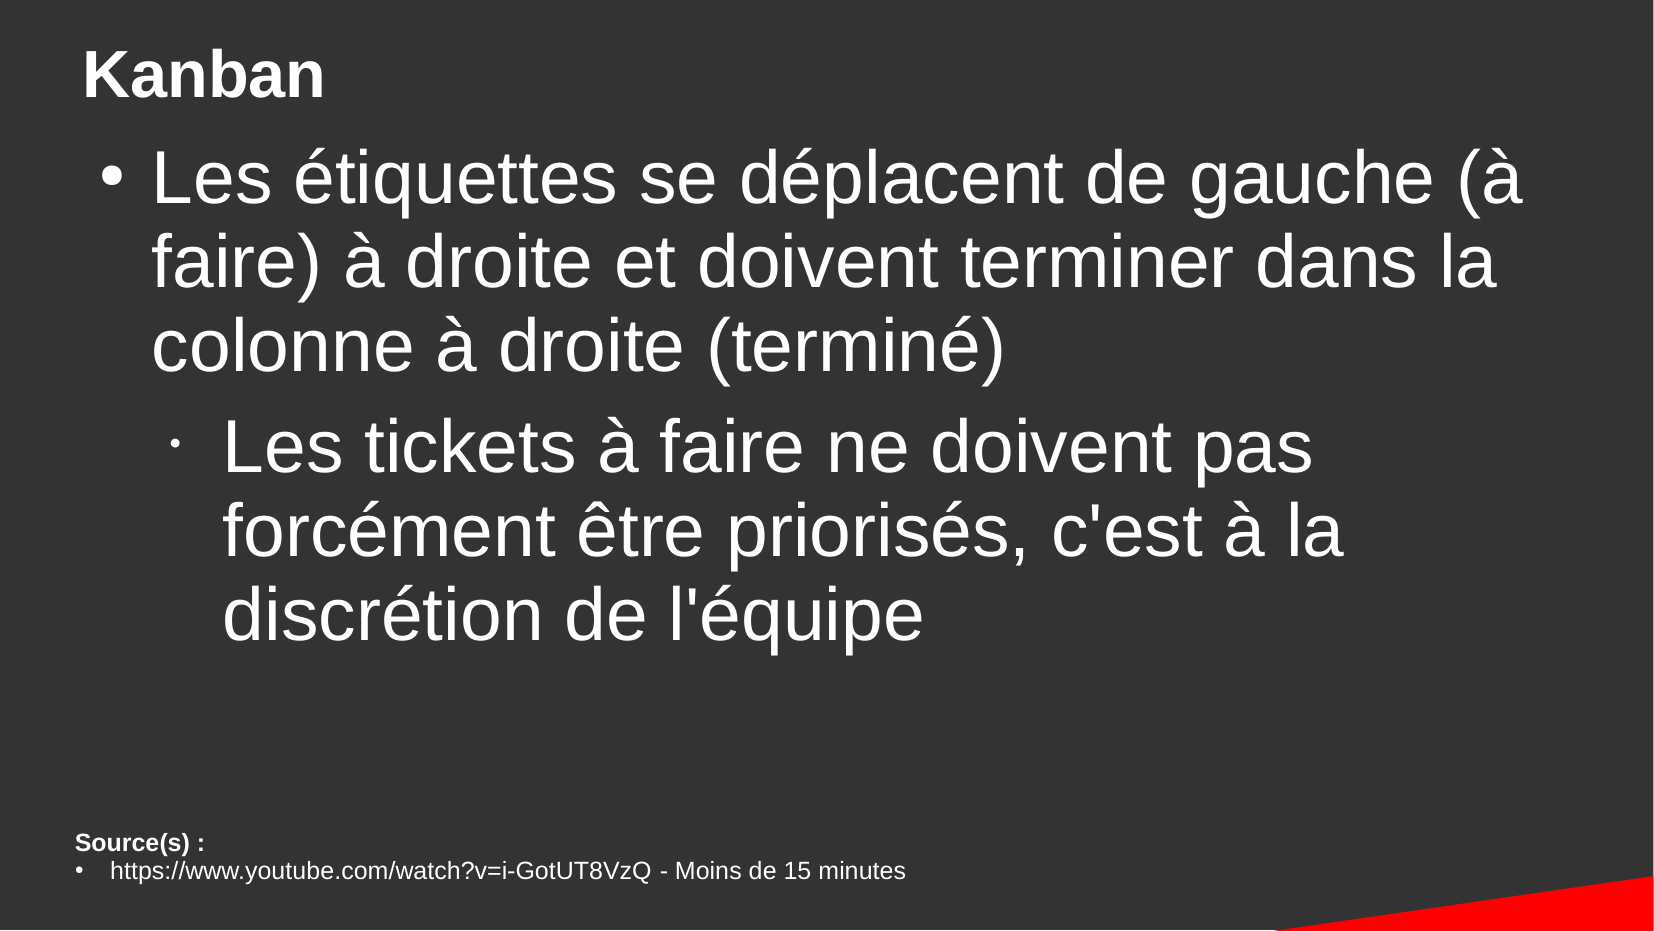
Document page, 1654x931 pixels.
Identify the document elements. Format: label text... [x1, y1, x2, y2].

title Kanban [82, 37, 1571, 122]
text_box [1272, 875, 1654, 931]
list Les étiquettes se déplacent de gauche (à faire) à droite et doivent terminer dans la colonne à droite (terminé) Les tickets à faire ne doivent pas forcément être priorisés, c'est à la discrétion de l'équipe [80, 135, 1620, 777]
text_box Source(s) : https://www.youtube.com/watch?v=i-GotUT8VzQ - Moins de 15 minutes [60, 821, 1546, 921]
